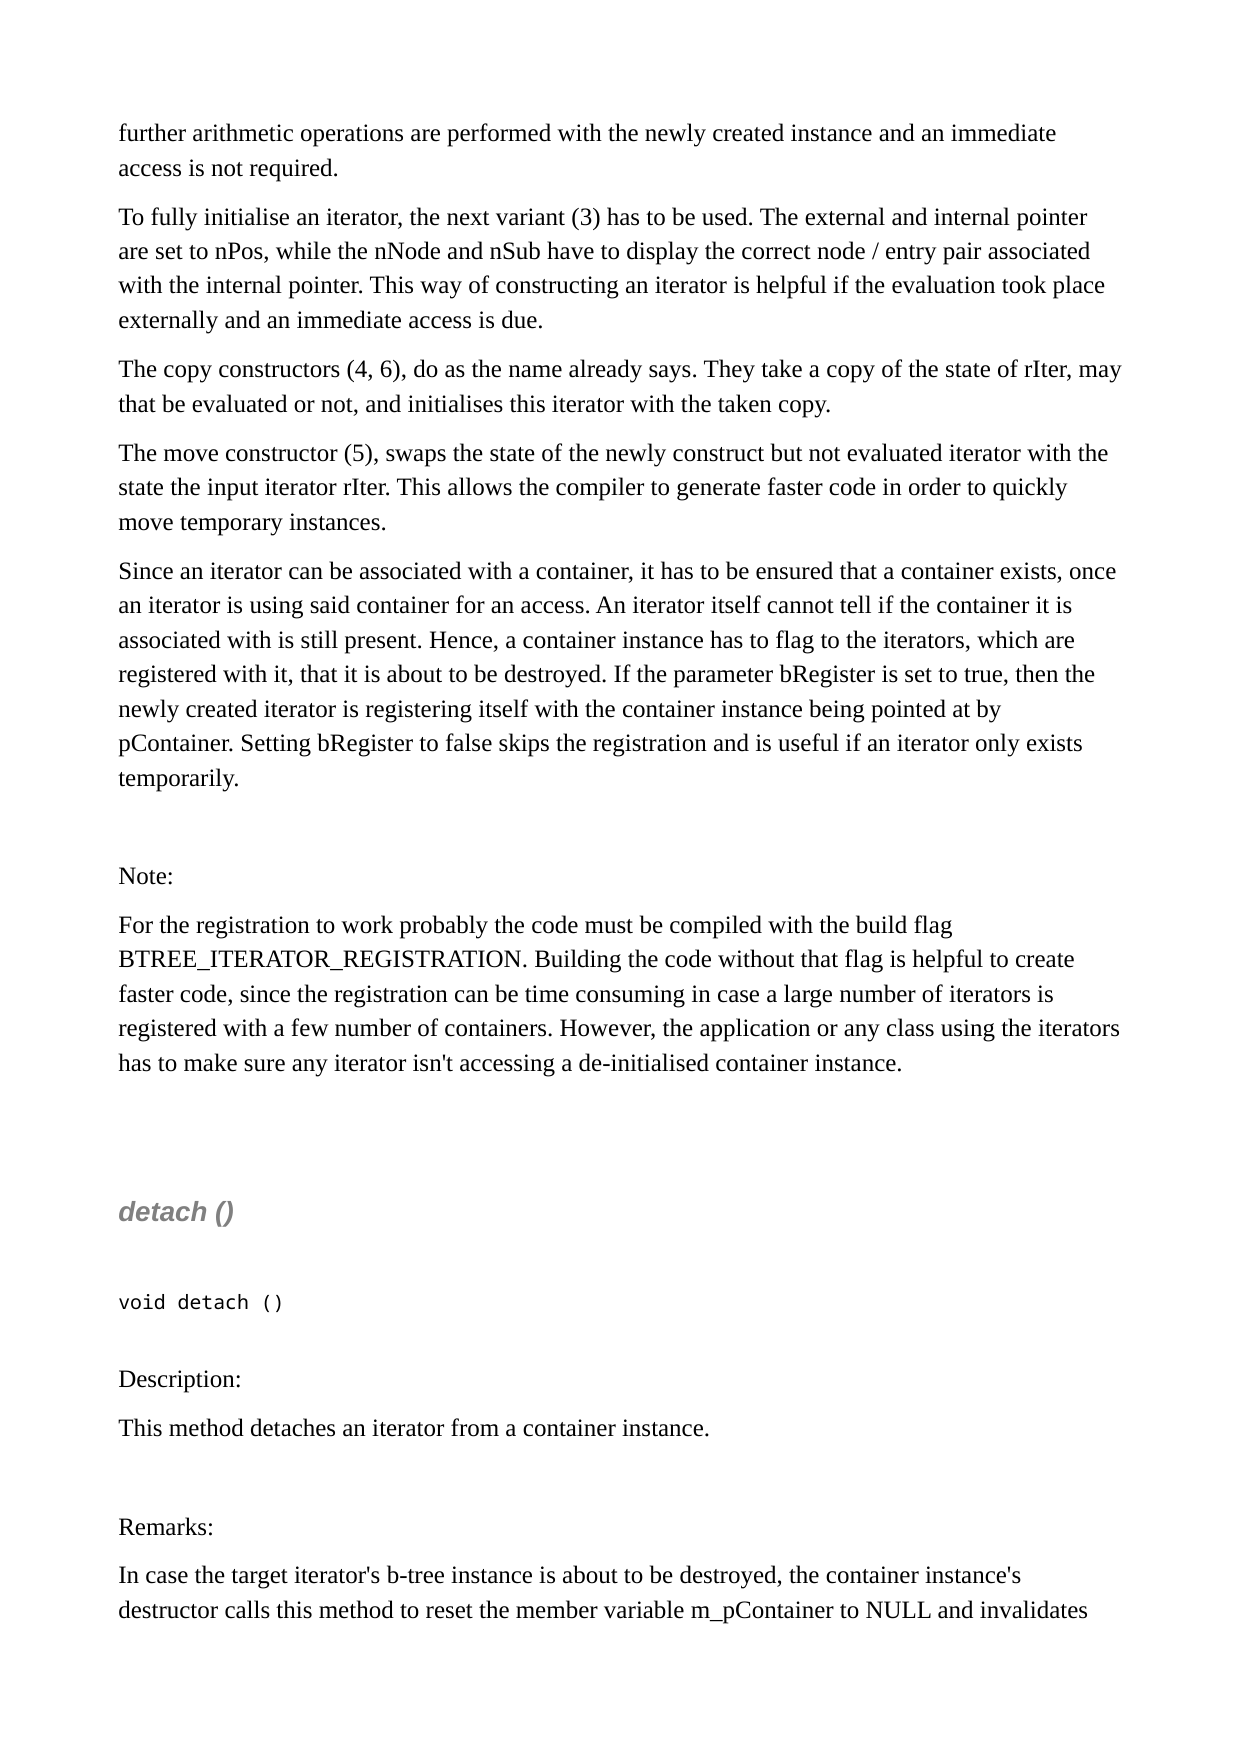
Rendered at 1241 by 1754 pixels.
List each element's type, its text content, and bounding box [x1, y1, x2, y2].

text Description: [118, 1364, 1122, 1393]
text Since an iterator can be associated with a container, it has to be ensured that a container exists, once an iterator is using said container for an access. An iterator itself cannot tell if the container it is associated with is still present. Hence, a container instance has to flag to the iterators, which are registered with it, that it is about to be destroyed. If the parameter bRegister is set to true, then the newly created iterator is registering itself with the container instance being pointed at by pContainer. Setting bRegister to false skips the registration and is useful if an iterator only exists temporarily. [118, 556, 1122, 791]
text further arithmetic operations are performed with the newly created instance and an immediate access is not required. [118, 118, 1122, 181]
text This method detaches an iterator from a container instance. [118, 1413, 1122, 1442]
text For the registration to work probably the code must be compiled with the build flag BTREE_ITERATOR_REGISTRATION. Building the code without that flag is helpful to create faster code, since the registration can be time consuming in case a large number of iterators is registered with a few number of containers. However, the application or any class using the iterators has to make sure any iterator isn't accessing a de-initialised container instance. [118, 910, 1122, 1076]
text The copy constructors (4, 6), do as the name already says. They take a copy of the state of rIter, may that be evaluated or not, and initialises this iterator with the taken copy. [118, 354, 1122, 417]
text In case the target iterator's b-tree instance is about to be destroyed, the container instance's destructor calls this method to reset the member variable m_pContainer to NULL and invalidates [118, 1561, 1122, 1624]
text Remarks: [118, 1512, 1122, 1540]
text The move constructor (5), swaps the state of the newly construct but not evaluated iterator with the state the input iterator rIter. This allows the compiler to generate faster code in order to quickly move temporary instances. [118, 438, 1122, 535]
subtitle detach () [118, 1195, 1122, 1227]
text void detach () [118, 1288, 1122, 1315]
text To fully initialise an iterator, the next variant (3) has to be used. The external and internal pointer are set to nPos, while the nNode and nSub have to display the correct node / entry pair associated with the internal pointer. This way of constructing an iterator is helpful if the evaluation took place externally and an immediate access is due. [118, 202, 1122, 334]
text Note: [118, 861, 1122, 889]
